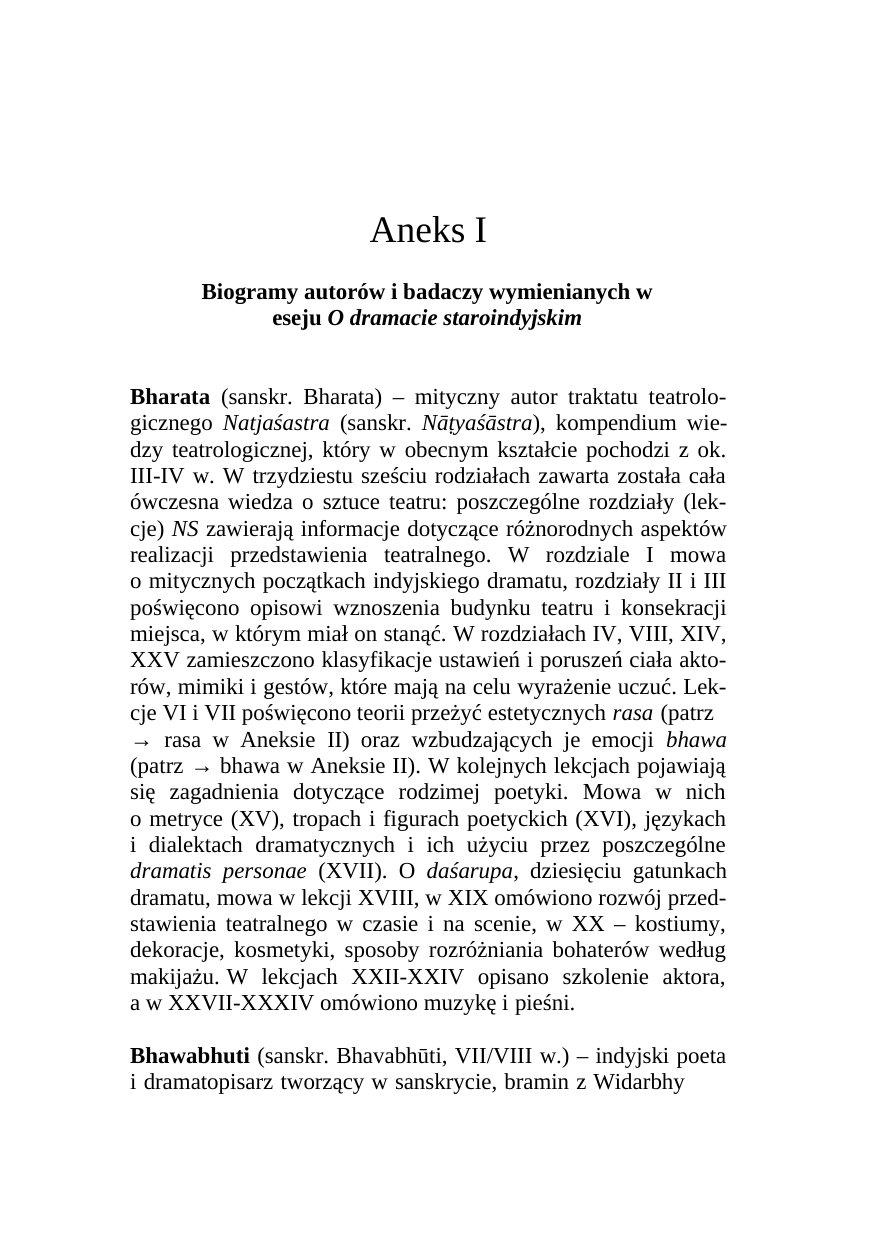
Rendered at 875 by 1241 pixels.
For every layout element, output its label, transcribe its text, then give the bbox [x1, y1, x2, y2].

subtitle Aneks I [262, 208, 594, 251]
text Bharata (sanskr. Bharata) – mityczny autor traktatu teatrolo- gicznego Natjaśastra (sanskr. Nāṭyaśāstra), kompendium wie- dzy teatrologicznej, który w obecnym kształcie pochodzi z ok. III-IV w. W trzydziestu sześciu rodziałach zawarta została cała ówczesna wiedza o sztuce teatru: poszczególne rozdziały (lek- cje) NS zawierają informacje dotyczące różnorodnych aspektów realizacji przedstawienia teatralnego. W rozdziale I mowa o mitycznych początkach indyjskiego dramatu, rozdziały II i III poświęcono opisowi wznoszenia budynku teatru i konsekracji miejsca, w którym miał on stanąć. W rozdziałach IV, VIII, XIV, XXV zamieszczono klasyfikacje ustawień i poruszeń ciała akto- rów, mimiki i gestów, które mają na celu wyrażenie uczuć. Lek- cje VI i VII poświęcono teorii przeżyć estetycznych rasa (patrz [130, 383, 727, 726]
text → rasa w Aneksie II) oraz wzbudzających je emocji bhawa (patrz → bhawa w Aneksie II). W kolejnych lekcjach pojawiają się zagadnienia dotyczące rodzimej poetyki. Mowa w nich o metryce (XV), tropach i figurach poetyckich (XVI), językach i dialektach dramatycznych i ich użyciu przez poszczególne dramatis personae (XVII). O daśarupa, dziesięciu gatunkach dramatu, mowa w lekcji XVIII, w XIX omówiono rozwój przed- stawienia teatralnego w czasie i na scenie, w XX – kostiumy, dekoracje, kosmetyki, sposoby rozróżniania bohaterów według makijażu. W lekcjach XXII-XXIV opisano szkolenie aktora, a w XXVII-XXXIV omówiono muzykę i pieśni. [130, 726, 727, 1016]
text Biogramy autorów i badaczy wymienianych w eseju O dramacie staroindyjskim [200, 278, 654, 331]
text Bhawabhuti (sanskr. Bhavabhūti, VII/VIII w.) – indyjski poeta i dramatopisarz tworzący w sanskrycie, bramin z Widarbhy [130, 1042, 727, 1095]
